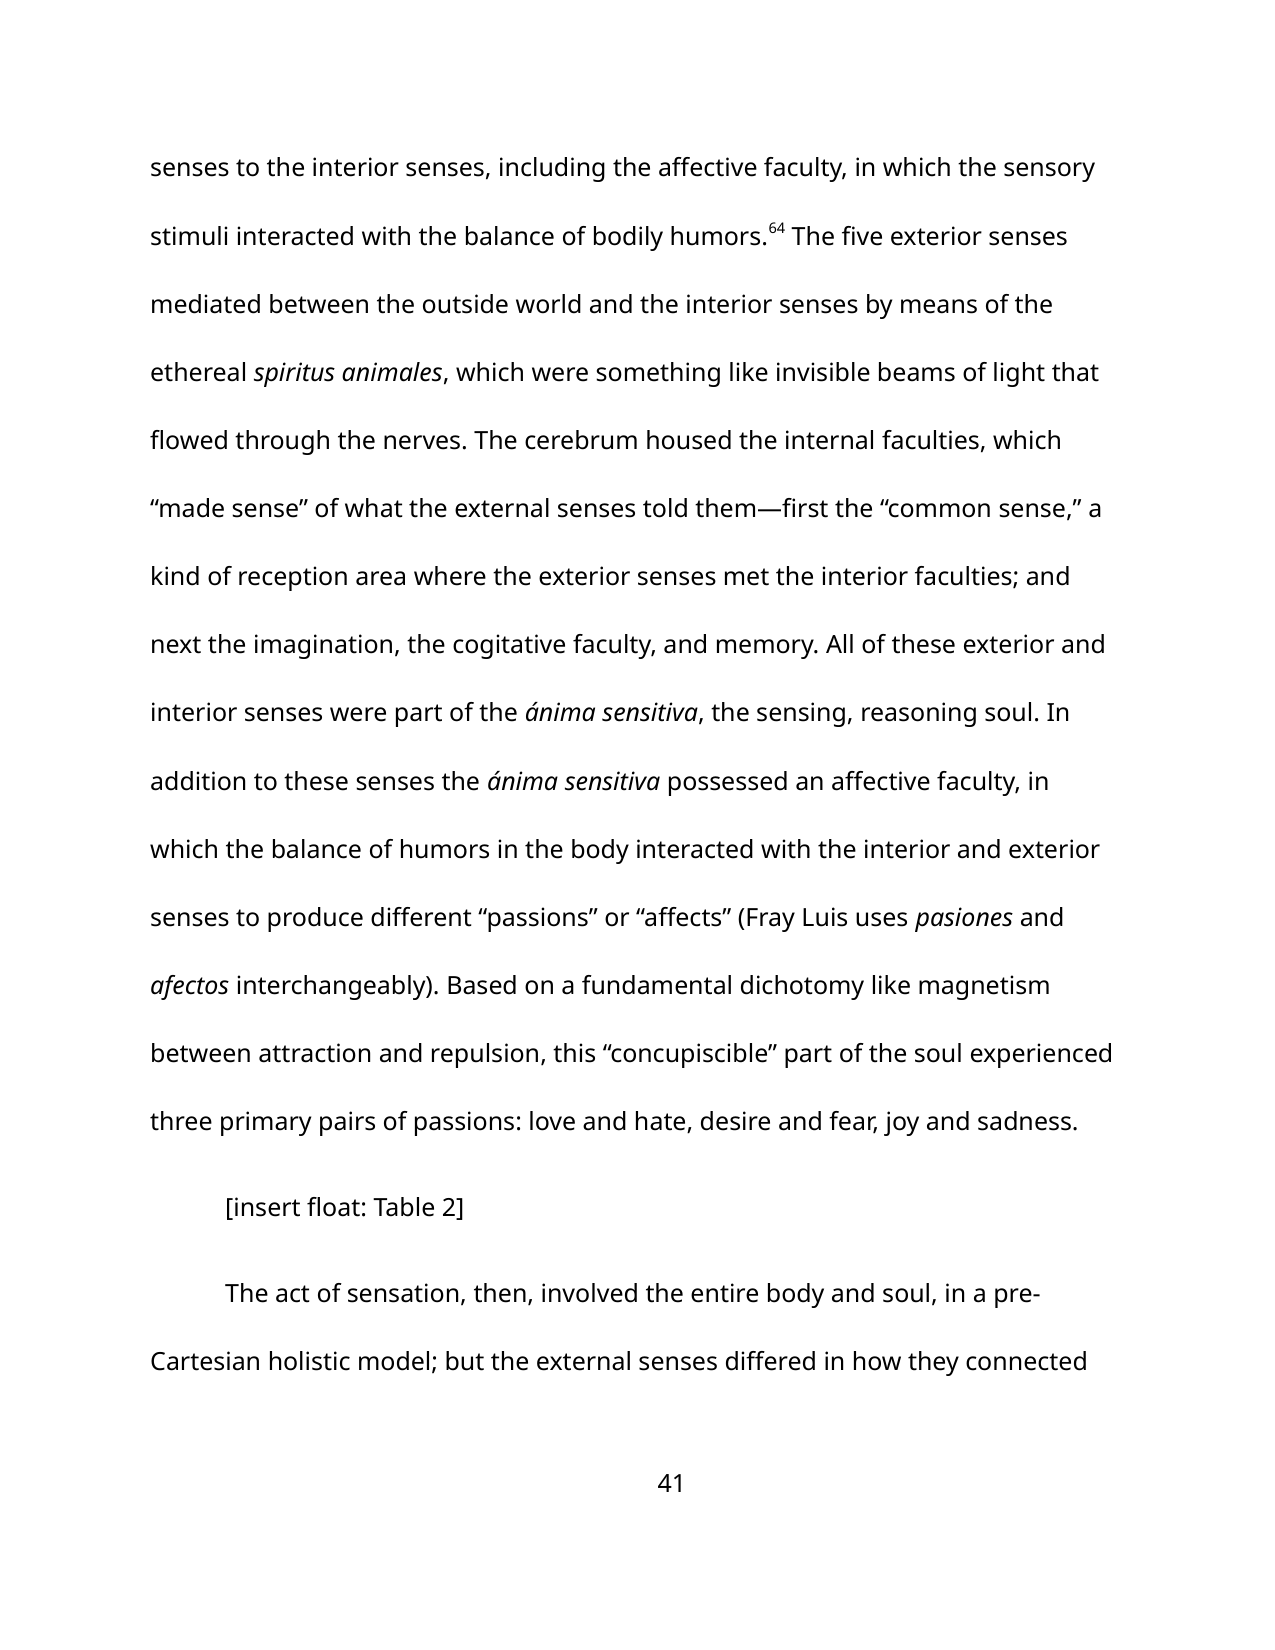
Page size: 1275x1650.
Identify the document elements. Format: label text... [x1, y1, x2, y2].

text The act of sensation, then, involved the entire body and soul, in a pre-Cartesian holistic model; but the external senses differed in how they connected [150, 1276, 1125, 1378]
text [insert float: Table 2] [150, 1190, 1125, 1224]
text senses to the interior senses, including the affective faculty, in which the sensory stimuli interacted with the balance of bodily humors. The five exterior senses mediated between the outside world and the interior senses by means of the ethereal spiritus animales, which were something like invisible beams of light that flowed through the nerves. The cerebrum housed the internal faculties, which “made sense” of what the external senses told them—first the “common sense,” a kind of reception area where the exterior senses met the interior faculties; and next the imagination, the cogitative faculty, and memory. All of these exterior and interior senses were part of the ánima sensitiva, the sensing, reasoning soul. In addition to these senses the ánima sensitiva possessed an affective faculty, in which the balance of humors in the body interacted with the interior and exterior senses to produce different “passions” or “affects” (Fray Luis uses pasiones and afectos interchangeably). Based on a fundamental dichotomy like magnetism between attraction and repulsion, this “concupiscible” part of the soul experienced three primary pairs of passions: love and hate, desire and fear, joy and sadness. [150, 150, 1125, 1138]
